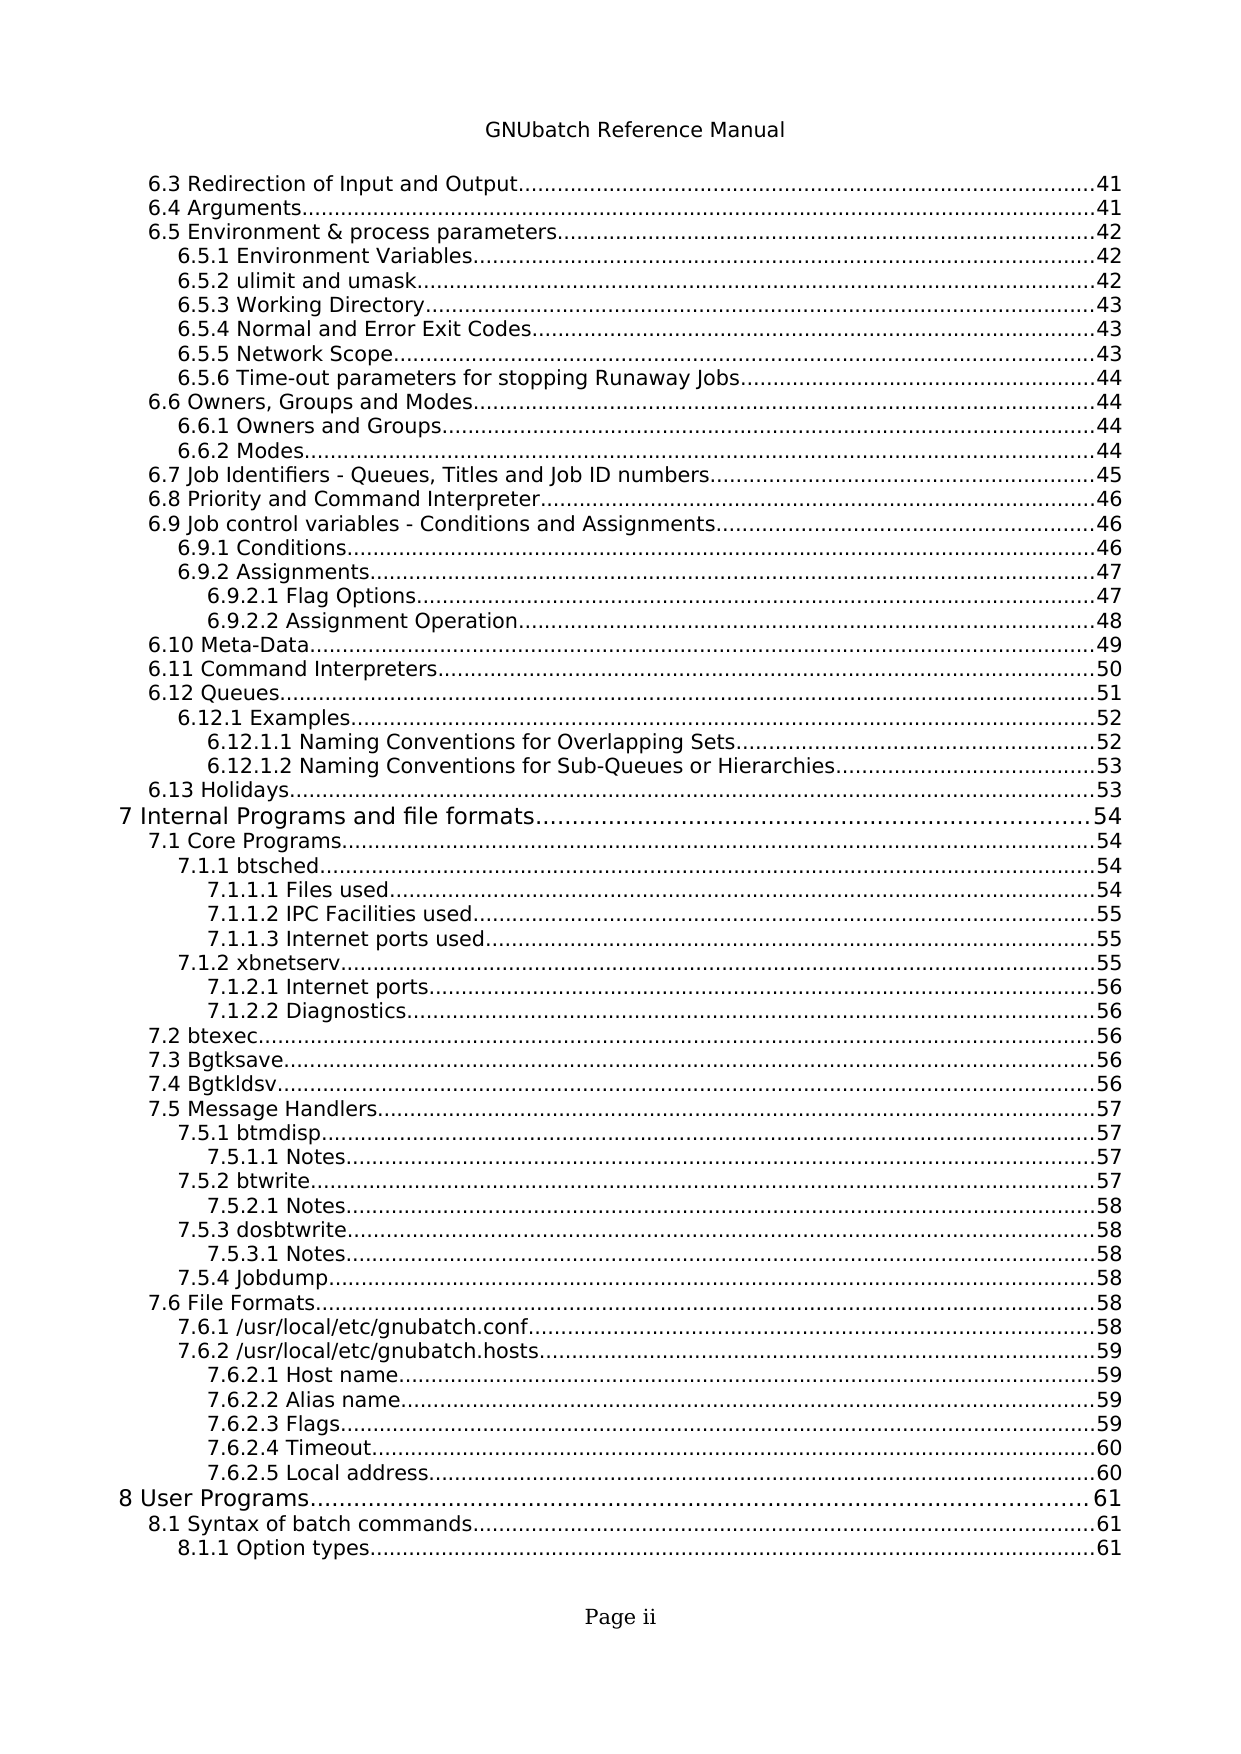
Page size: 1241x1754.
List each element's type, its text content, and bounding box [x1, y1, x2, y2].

text 7.4 Bgtkldsv 56 [148, 1072, 1122, 1097]
text 7.6.2.1 Host name 59 [207, 1364, 1122, 1388]
text 7.6.1 /usr/local/etc/gnubatch.conf 58 [177, 1315, 1122, 1339]
text 7.5.2 btwrite 57 [177, 1169, 1122, 1194]
text 6.8 Priority and Command Interpreter 46 [148, 487, 1122, 512]
text 7.1.1 btsched 54 [177, 854, 1122, 878]
text 6.3 Redirection of Input and Output 41 [148, 172, 1122, 196]
text 6.9.2.1 Flag Options 47 [207, 584, 1122, 609]
text 7.5 Message Handlers 57 [148, 1097, 1122, 1121]
text 6.6.1 Owners and Groups 44 [177, 414, 1122, 439]
text 6.5.5 Network Scope 43 [177, 342, 1122, 366]
text 7.5.4 Jobdump 58 [177, 1267, 1122, 1291]
text 7.1.2.2 Diagnostics 56 [207, 999, 1122, 1024]
text 6.10 Meta-Data 49 [148, 633, 1122, 657]
text 6.9.2 Assignments 47 [177, 560, 1122, 584]
text 6.12 Queues 51 [148, 682, 1122, 706]
text 6.9 Job control variables - Conditions and Assignments 46 [148, 512, 1122, 536]
text 7.5.3 dosbtwrite 58 [177, 1218, 1122, 1242]
text 6.7 Job Identifiers - Queues, Titles and Job ID numbers 45 [148, 463, 1122, 487]
text 7.2 btexec 56 [148, 1024, 1122, 1048]
text 8.1 Syntax of batch commands 61 [148, 1512, 1122, 1536]
text 7.6.2.5 Local address 60 [207, 1461, 1122, 1485]
text 7.5.1.1 Notes 57 [207, 1145, 1122, 1169]
text 6.5.4 Normal and Error Exit Codes 43 [177, 317, 1122, 342]
text 7.1 Core Programs 54 [148, 830, 1122, 854]
text 8 User Programs 61 [118, 1485, 1122, 1512]
text 7.6.2.3 Flags 59 [207, 1412, 1122, 1436]
text 7.5.2.1 Notes 58 [207, 1194, 1122, 1218]
text 8.1.1 Option types 61 [177, 1536, 1122, 1560]
text 6.9.1 Conditions 46 [177, 536, 1122, 560]
text 6.9.2.2 Assignment Operation 48 [207, 609, 1122, 633]
text 6.5.3 Working Directory 43 [177, 293, 1122, 317]
text 7.3 Bgtksave 56 [148, 1048, 1122, 1072]
text 7.5.3.1 Notes 58 [207, 1242, 1122, 1267]
text 6.5.1 Environment Variables 42 [177, 245, 1122, 269]
text 7.6.2.2 Alias name 59 [207, 1388, 1122, 1412]
text 7.5.1 btmdisp 57 [177, 1121, 1122, 1145]
text 6.5 Environment & process parameters 42 [148, 220, 1122, 245]
text 7.1.1.3 Internet ports used 55 [207, 927, 1122, 951]
text 6.13 Holidays 53 [148, 779, 1122, 803]
text 7.6.2 /usr/local/etc/gnubatch.hosts 59 [177, 1339, 1122, 1364]
text 7.1.1.1 Files used 54 [207, 878, 1122, 902]
text 6.5.6 Time-out parameters for stopping Runaway Jobs 44 [177, 366, 1122, 390]
text 6.12.1 Examples 52 [177, 706, 1122, 730]
text 6.6 Owners, Groups and Modes 44 [148, 390, 1122, 414]
text 6.4 Arguments 41 [148, 196, 1122, 220]
text 7.1.2 xbnetserv 55 [177, 951, 1122, 975]
text 7.1.2.1 Internet ports 56 [207, 975, 1122, 999]
text 6.6.2 Modes 44 [177, 439, 1122, 463]
text 7 Internal Programs and file formats 54 [118, 803, 1122, 830]
text 6.5.2 ulimit and umask 42 [177, 269, 1122, 293]
text 7.1.1.2 IPC Facilities used 55 [207, 902, 1122, 927]
text 6.12.1.2 Naming Conventions for Sub-Queues or Hierarchies 53 [207, 754, 1122, 779]
text 6.12.1.1 Naming Conventions for Overlapping Sets 52 [207, 730, 1122, 754]
text 7.6 File Formats 58 [148, 1291, 1122, 1315]
text 6.11 Command Interpreters 50 [148, 657, 1122, 682]
text 7.6.2.4 Timeout 60 [207, 1436, 1122, 1461]
